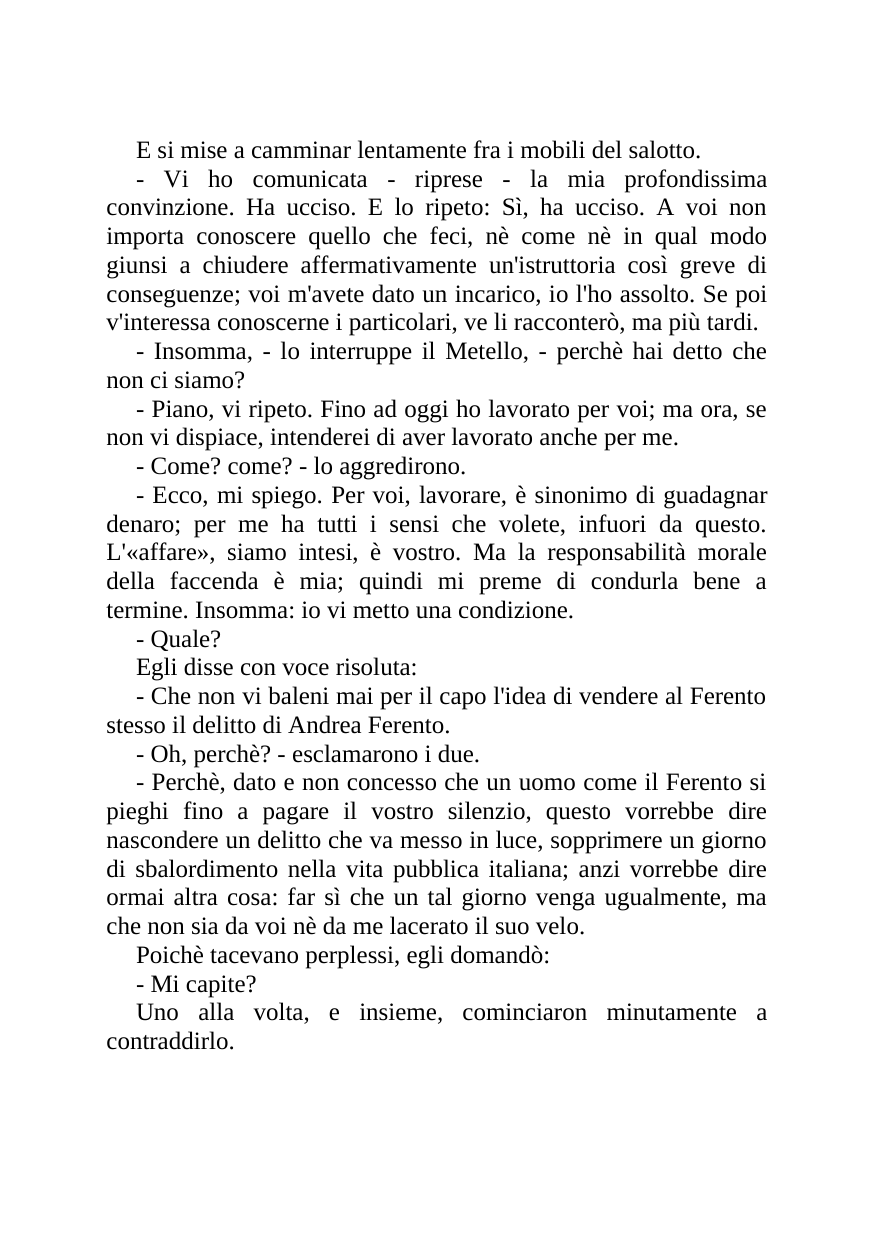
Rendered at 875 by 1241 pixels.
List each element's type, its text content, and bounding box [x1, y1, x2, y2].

text E si mise a camminar lentamente fra i mobili del salotto. [106, 135, 768, 164]
text - Piano, vi ripeto. Fino ad oggi ho lavorato per voi; ma ora, se non vi dispiace, intenderei di aver lavorato anche per me. [106, 394, 768, 451]
text - Perchè, dato e non concesso che un uomo come il Ferento si pieghi fino a pagare il vostro silenzio, questo vorrebbe dire nascondere un delitto che va messo in luce, sopprimere un giorno di sbalordimento nella vita pubblica italiana; anzi vorrebbe dire ormai altra cosa: far sì che un tal giorno venga ugualmente, ma che non sia da voi nè da me lacerato il suo velo. [106, 767, 768, 940]
text - Mi capite? [106, 969, 768, 997]
text - Insomma, - lo interruppe il Metello, - perchè hai detto che non ci siamo? [106, 336, 768, 394]
text - Come? come? - lo aggredirono. [106, 451, 768, 480]
text - Oh, perchè? - esclamarono i due. [106, 739, 768, 767]
text Poichè tacevano perplessi, egli domandò: [106, 940, 768, 969]
text - Che non vi baleni mai per il capo l'idea di vendere al Ferento stesso il delitto di Andrea Ferento. [106, 681, 768, 739]
text Uno alla volta, e insieme, cominciaron minutamente a contraddirlo. [106, 997, 768, 1055]
text - Quale? [106, 624, 768, 652]
text - Ecco, mi spiego. Per voi, lavorare, è sinonimo di guadagnar denaro; per me ha tutti i sensi che volete, infuori da questo. L'«affare», siamo intesi, è vostro. Ma la responsabilità morale della faccenda è mia; quindi mi preme di condurla bene a termine. Insomma: io vi metto una condizione. [106, 480, 768, 624]
text - Vi ho comunicata - riprese - la mia profondissima convinzione. Ha ucciso. E lo ripeto: Sì, ha ucciso. A voi non importa conoscere quello che feci, nè come nè in qual modo giunsi a chiudere affermativamente un'istruttoria così greve di conseguenze; voi m'avete dato un incarico, io l'ho assolto. Se poi v'interessa conoscerne i particolari, ve li racconterò, ma più tardi. [106, 164, 768, 336]
text Egli disse con voce risoluta: [106, 652, 768, 681]
